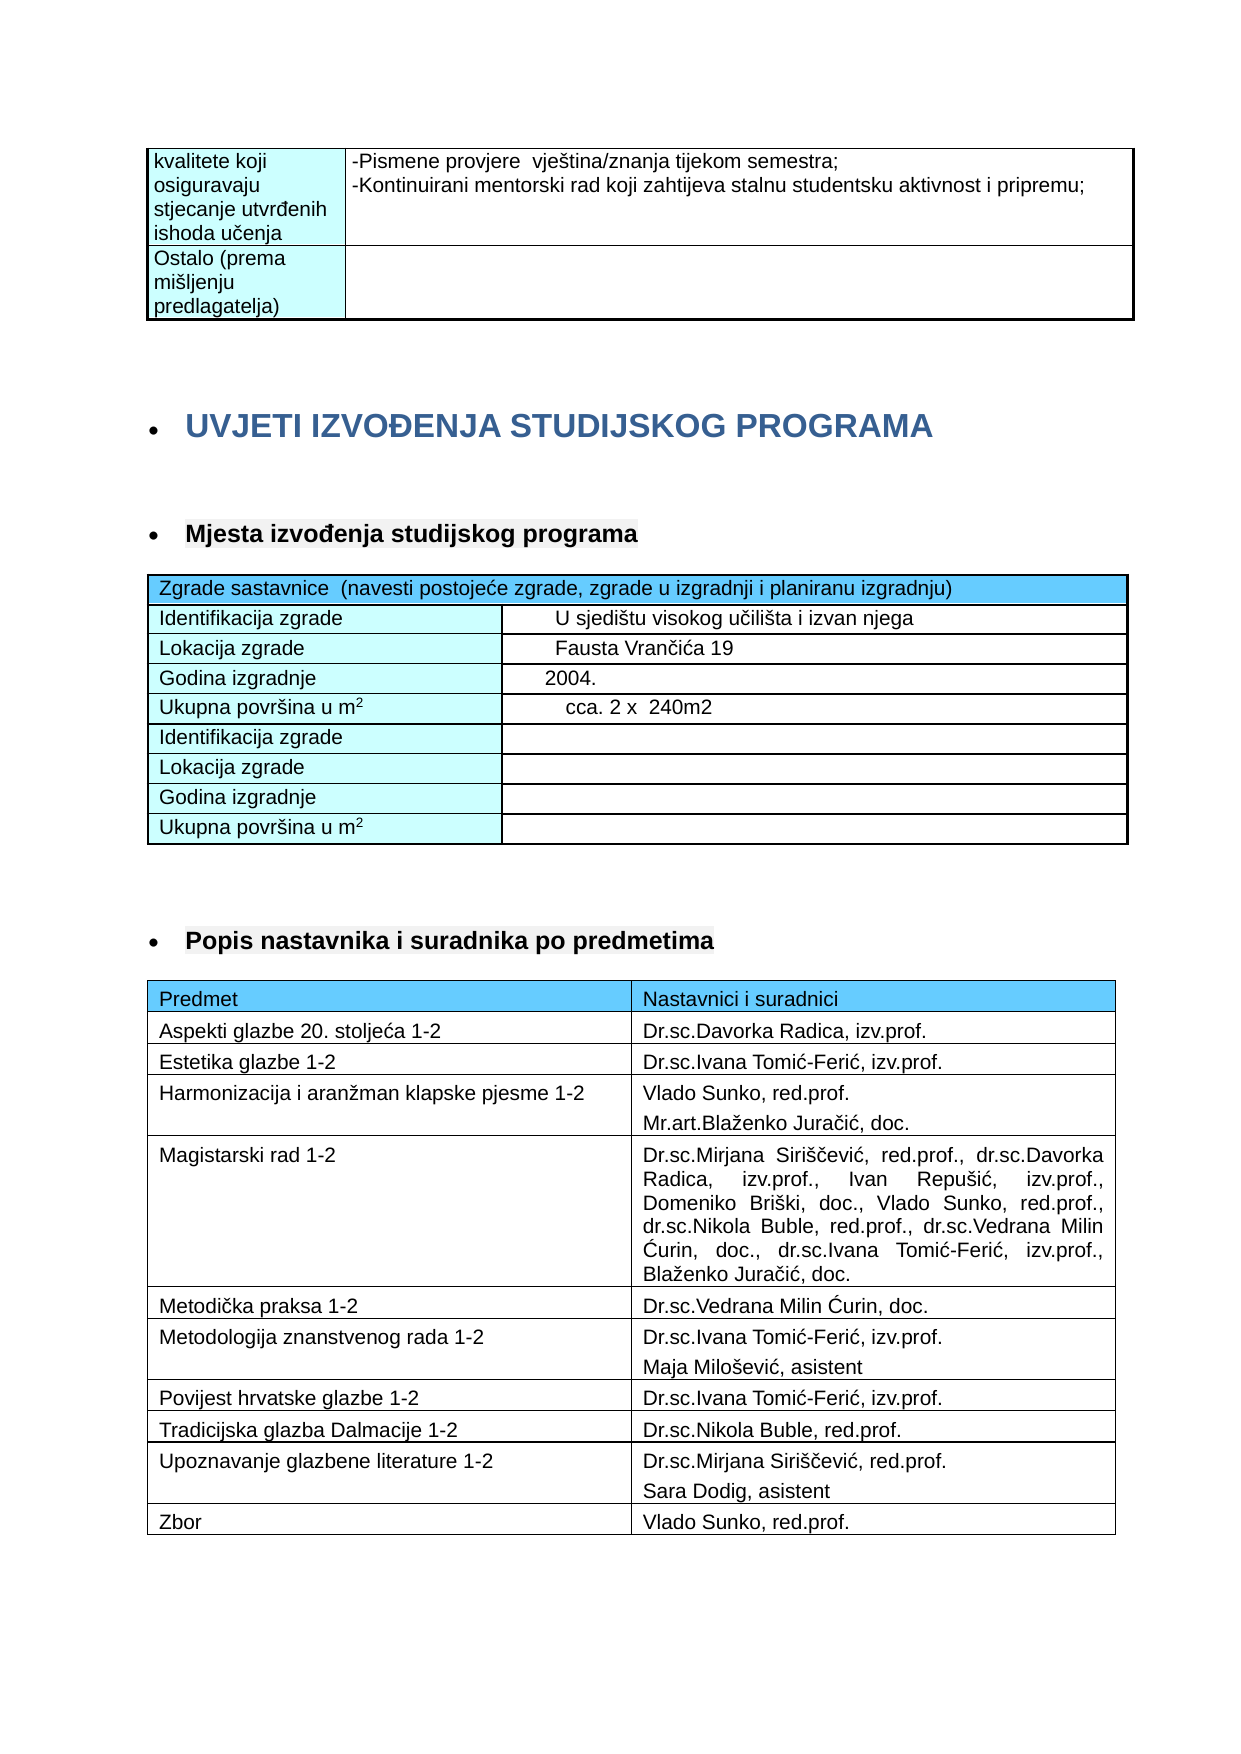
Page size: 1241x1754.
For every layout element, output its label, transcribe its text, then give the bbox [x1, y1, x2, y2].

table_header Nastavnici i suradnici [632, 981, 1115, 1011]
table_cell Ukupna površina u m2 [149, 814, 501, 843]
table_cell Vlado Sunko, red.prof. Mr.art.Blaženko Juračić, doc. [632, 1075, 1115, 1135]
table_cell Identifikacija zgrade [149, 725, 501, 753]
table_header Predmet [148, 981, 631, 1011]
table_cell Tradicijska glazba Dalmacije 1-2 [148, 1411, 631, 1441]
table_cell [503, 815, 1126, 843]
table_cell 2004. [503, 665, 1126, 693]
table_cell Metodička praksa 1-2 [148, 1287, 631, 1317]
table_cell Estetika glazbe 1-2 [148, 1044, 631, 1074]
table_cell -Pismene provjere vještina/znanja tijekom semestra; -Kontinuirani mentorski rad koji zahtijeva stalnu studentsku aktivnost i pripremu; [346, 149, 1132, 244]
table_cell Dr.sc.Nikola Buble, red.prof. [632, 1411, 1115, 1441]
table_cell Godina izgradnje [149, 784, 501, 813]
table_cell Dr.sc.Ivana Tomić-Ferić, izv.prof. [632, 1380, 1115, 1410]
table_cell Povijest hrvatske glazbe 1-2 [148, 1380, 631, 1410]
table_cell Upoznavanje glazbene literature 1-2 [148, 1443, 631, 1503]
list Popis nastavnika i suradnika po predmetima [148, 926, 1093, 955]
table_cell Zbor [148, 1504, 631, 1534]
table_cell Lokacija zgrade [149, 754, 501, 783]
table_cell Vlado Sunko, red.prof. [632, 1504, 1115, 1534]
table_cell Fausta Vrančića 19 [503, 635, 1126, 663]
table_cell Ukupna površina u m2 [149, 694, 501, 723]
table_cell Dr.sc.Vedrana Milin Ćurin, doc. [632, 1287, 1115, 1317]
table_cell [503, 725, 1126, 753]
table_cell Dr.sc.Mirjana Siriščević, red.prof., dr.sc.Davorka Radica, izv.prof., Ivan Repušić, izv.prof., Domeniko Briški, doc., Vlado Sunko, red.prof., dr.sc.Nikola Buble, red.prof., dr.sc.Vedrana Milin Ćurin, doc., dr.sc.Ivana Tomić-Ferić, izv.prof., Blaženko Juračić, doc. [632, 1136, 1115, 1286]
table_cell [346, 246, 1132, 317]
table_cell Identifikacija zgrade [149, 606, 501, 633]
table_header Zgrade sastavnice (navesti postojeće zgrade, zgrade u izgradnji i planiranu izgradnju) [149, 576, 1126, 603]
table_cell [503, 755, 1126, 783]
table_cell Metodologija znanstvenog rada 1-2 [148, 1319, 631, 1379]
table_cell Magistarski rad 1-2 [148, 1136, 631, 1286]
table_cell Dr.sc.Ivana Tomić-Ferić, izv.prof. Maja Milošević, asistent [632, 1319, 1115, 1379]
table_cell Harmonizacija i aranžman klapske pjesme 1-2 [148, 1075, 631, 1135]
list Mjesta izvođenja studijskog programa [148, 519, 1093, 548]
table_cell U sjedištu visokog učilišta i izvan njega [503, 606, 1126, 633]
table_cell Dr.sc.Mirjana Siriščević, red.prof. Sara Dodig, asistent [632, 1443, 1115, 1503]
table_cell Lokacija zgrade [149, 634, 501, 663]
list UVJETI IZVOĐENJA STUDIJSKOG PROGRAMA [148, 406, 1093, 444]
table_cell Dr.sc.Ivana Tomić-Ferić, izv.prof. [632, 1044, 1115, 1074]
table_cell Godina izgradnje [149, 664, 501, 693]
table_cell [503, 785, 1126, 813]
table_cell Dr.sc.Davorka Radica, izv.prof. [632, 1012, 1115, 1042]
table_cell cca. 2 x 240m2 [503, 695, 1126, 723]
table_cell kvalitete koji osiguravaju stjecanje utvrđenih ishoda učenja [149, 149, 345, 244]
table_cell Ostalo (prema mišljenju predlagatelja) [149, 246, 345, 317]
table_cell Aspekti glazbe 20. stoljeća 1-2 [148, 1012, 631, 1042]
